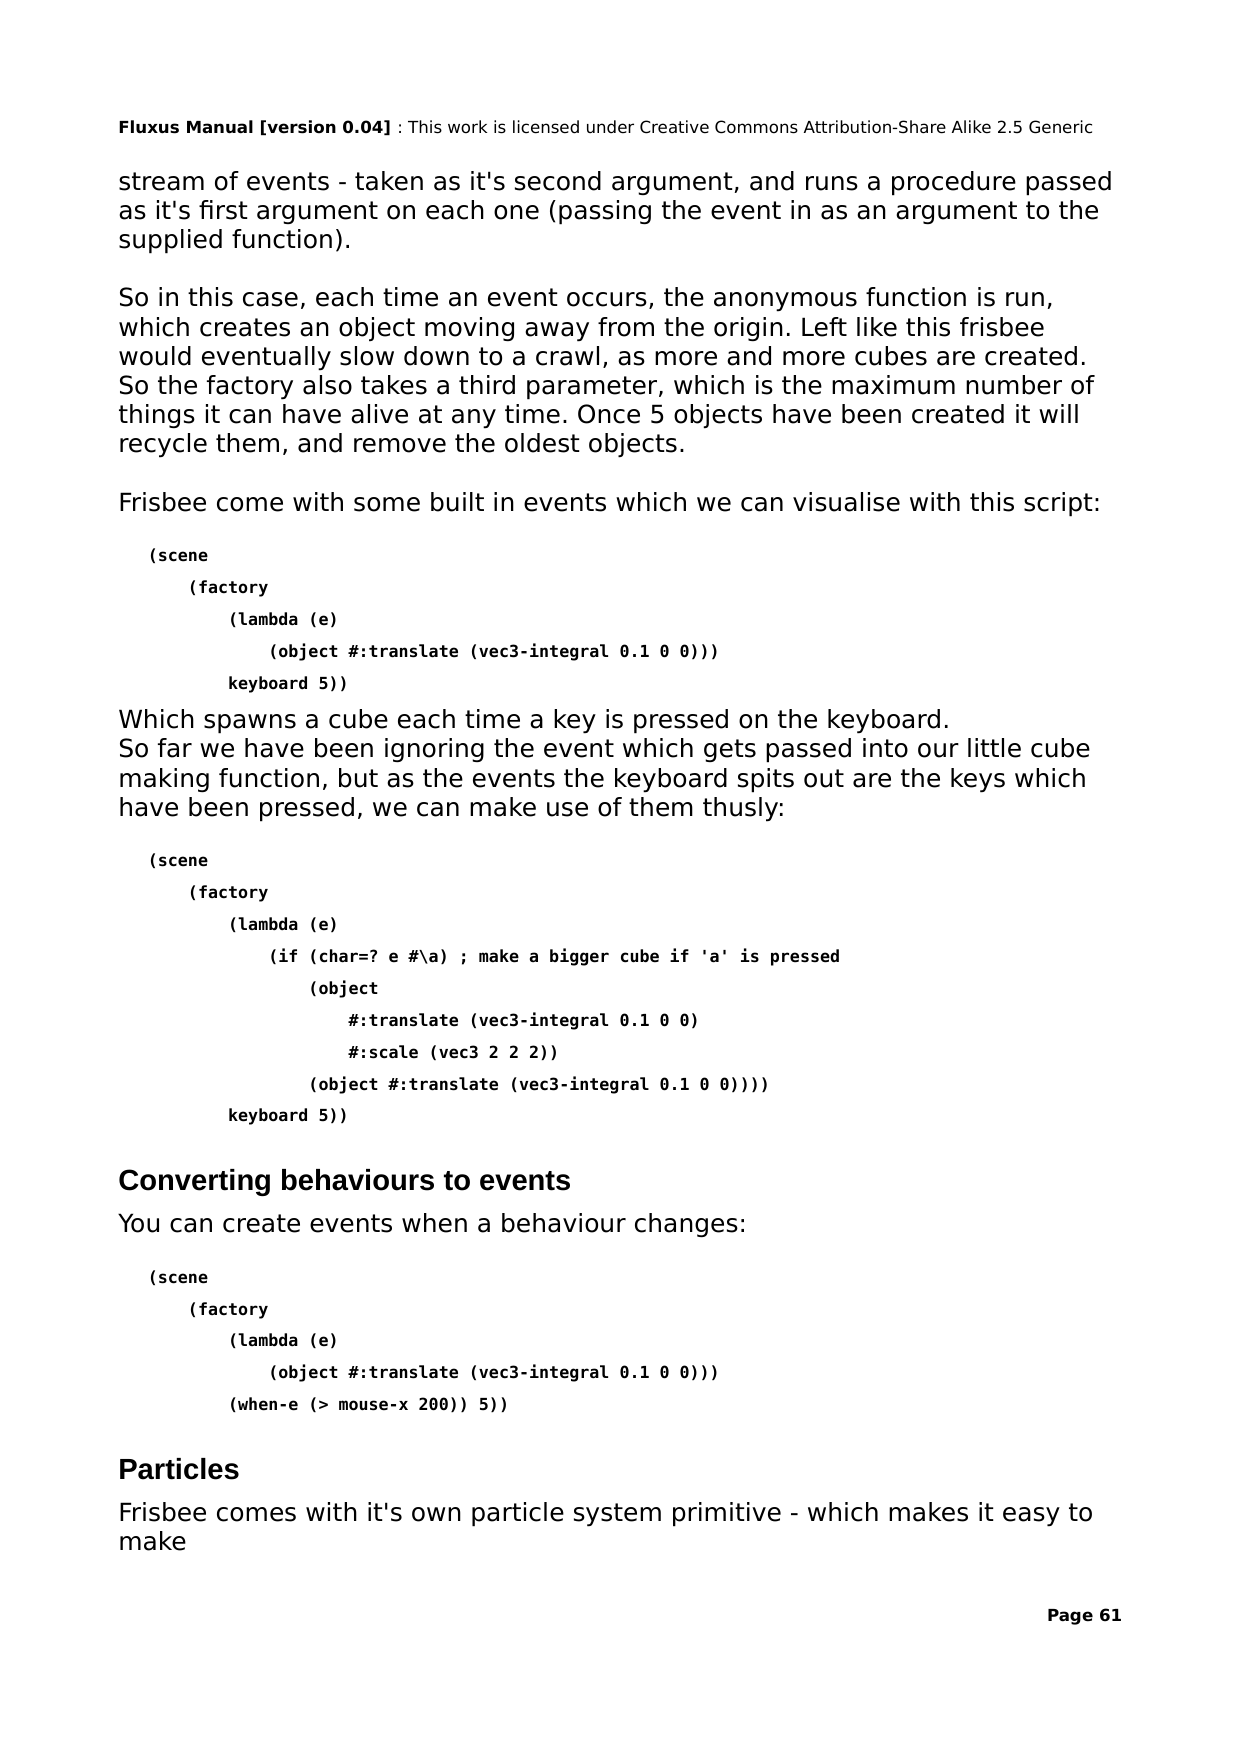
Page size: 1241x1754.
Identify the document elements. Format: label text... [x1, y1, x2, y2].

text (factory [148, 883, 1122, 903]
text (object [148, 979, 1122, 998]
text (object #:translate (vec3-integral 0.1 0 0))) [148, 1363, 1122, 1383]
text (scene [148, 1268, 1122, 1287]
subtitle Converting behaviours to events [118, 1163, 1122, 1197]
text (factory [148, 578, 1122, 597]
text (lambda (e) [148, 1331, 1122, 1351]
text Frisbee comes with it's own particle system primitive - which makes it easy to make [118, 1498, 1122, 1556]
text (if (char=? e #\a) ; make a bigger cube if 'a' is pressed [148, 947, 1122, 966]
text stream of events - taken as it's second argument, and runs a procedure passed as it's first argument on each one (passing the event in as an argument to the supplied function). [118, 167, 1122, 254]
text (scene [148, 546, 1122, 566]
text Frisbee come with some built in events which we can visualise with this script: [118, 488, 1122, 517]
text So in this case, each time an event occurs, the anonymous function is run, which creates an object moving away from the origin. Left like this frisbee would eventually slow down to a crawl, as more and more cubes are created. So the factory also takes a third parameter, which is the maximum number of things it can have alive at any time. Once 5 objects have been created it will recycle them, and remove the oldest objects. [118, 284, 1122, 459]
text keyboard 5)) [148, 674, 1122, 693]
text keyboard 5)) [148, 1106, 1122, 1126]
text You can create events when a behaviour changes: [118, 1209, 1122, 1238]
text #:scale (vec3 2 2 2)) [148, 1043, 1122, 1062]
text (object #:translate (vec3-integral 0.1 0 0))) [148, 642, 1122, 661]
text (lambda (e) [148, 610, 1122, 629]
text (object #:translate (vec3-integral 0.1 0 0)))) [148, 1074, 1122, 1094]
text (when-e (> mouse-x 200)) 5)) [148, 1395, 1122, 1414]
text (factory [148, 1299, 1122, 1319]
subtitle Particles [118, 1452, 1122, 1486]
text (lambda (e) [148, 915, 1122, 934]
text Which spawns a cube each time a key is pressed on the keyboard. [118, 706, 1122, 735]
text #:translate (vec3-integral 0.1 0 0) [148, 1011, 1122, 1030]
text (scene [148, 851, 1122, 871]
text So far we have been ignoring the event which gets passed into our little cube making function, but as the events the keyboard spits out are the keys which have been pressed, we can make use of them thusly: [118, 735, 1122, 822]
